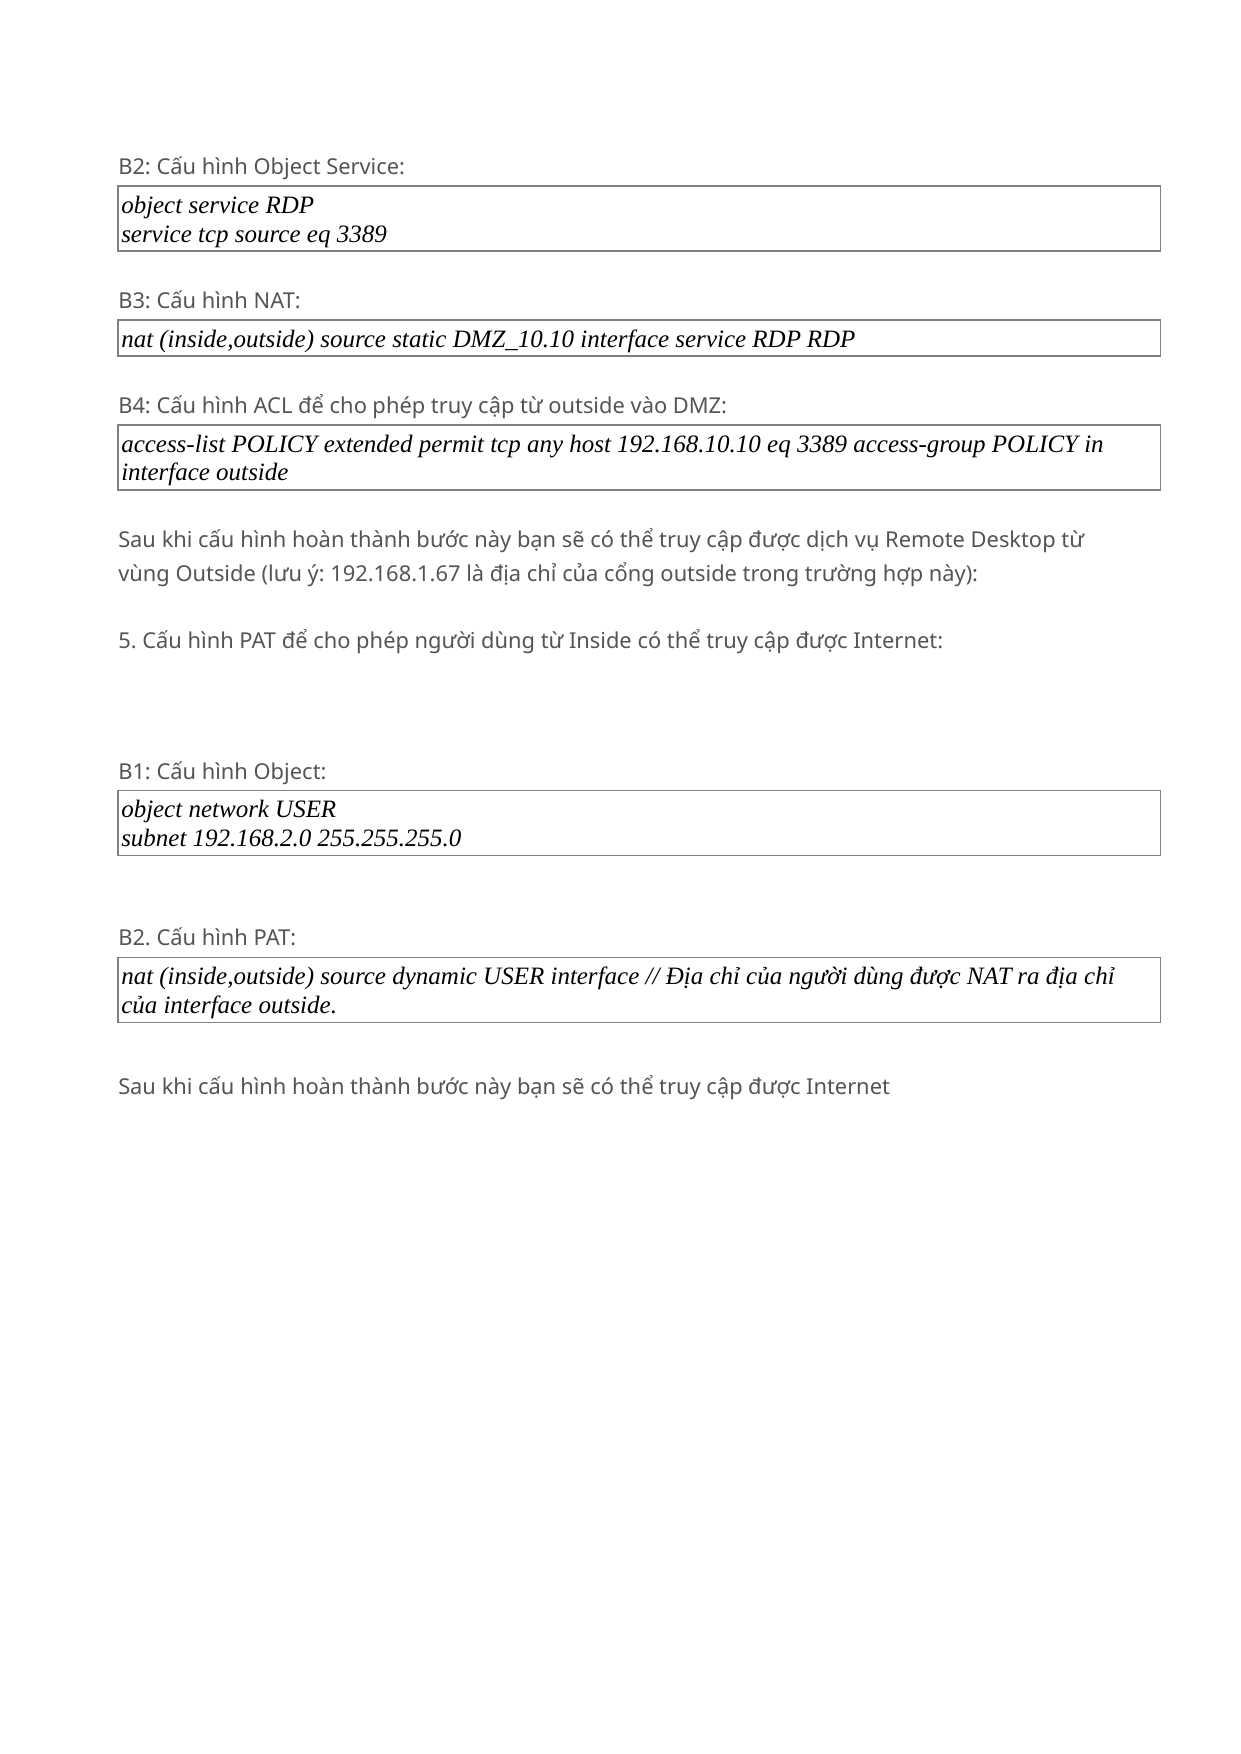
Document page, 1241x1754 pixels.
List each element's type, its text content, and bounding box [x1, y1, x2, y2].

text Sau khi cấu hình hoàn thành bước này bạn sẽ có thể truy cập được Internet [118, 1071, 1122, 1100]
text Sau khi cấu hình hoàn thành bước này bạn sẽ có thể truy cập được dịch vụ Remote Desktop từ vùng Outside (lưu ý: 192.168.1.67 là địa chỉ của cổng outside trong trường hợp này): 5. Cấu hình PAT để cho phép người dùng từ Inside có thể truy cập được Internet: [118, 491, 1122, 655]
text B1: Cấu hình Object: [118, 722, 1122, 785]
table_header object network USER subnet 192.168.2.0 255.255.255.0 [119, 791, 1160, 855]
table_header nat (inside,outside) source dynamic USER interface // Địa chỉ của người dùng được NAT ra địa chỉ của interface outside. [119, 958, 1160, 1021]
table_header object service RDP service tcp source eq 3389 [119, 187, 1160, 250]
text B3: Cấu hình NAT: [118, 252, 1122, 315]
table_header nat (inside,outside) source static DMZ_10.10 interface service RDP RDP [119, 321, 1160, 355]
text B2. Cấu hình PAT: [118, 856, 1122, 952]
text B4: Cấu hình ACL để cho phép truy cập từ outside vào DMZ: [118, 357, 1122, 420]
table_header access-list POLICY extended permit tcp any host 192.168.10.10 eq 3389 access-group POLICY in interface outside [119, 426, 1160, 489]
text B2: Cấu hình Object Service: [118, 118, 1122, 181]
